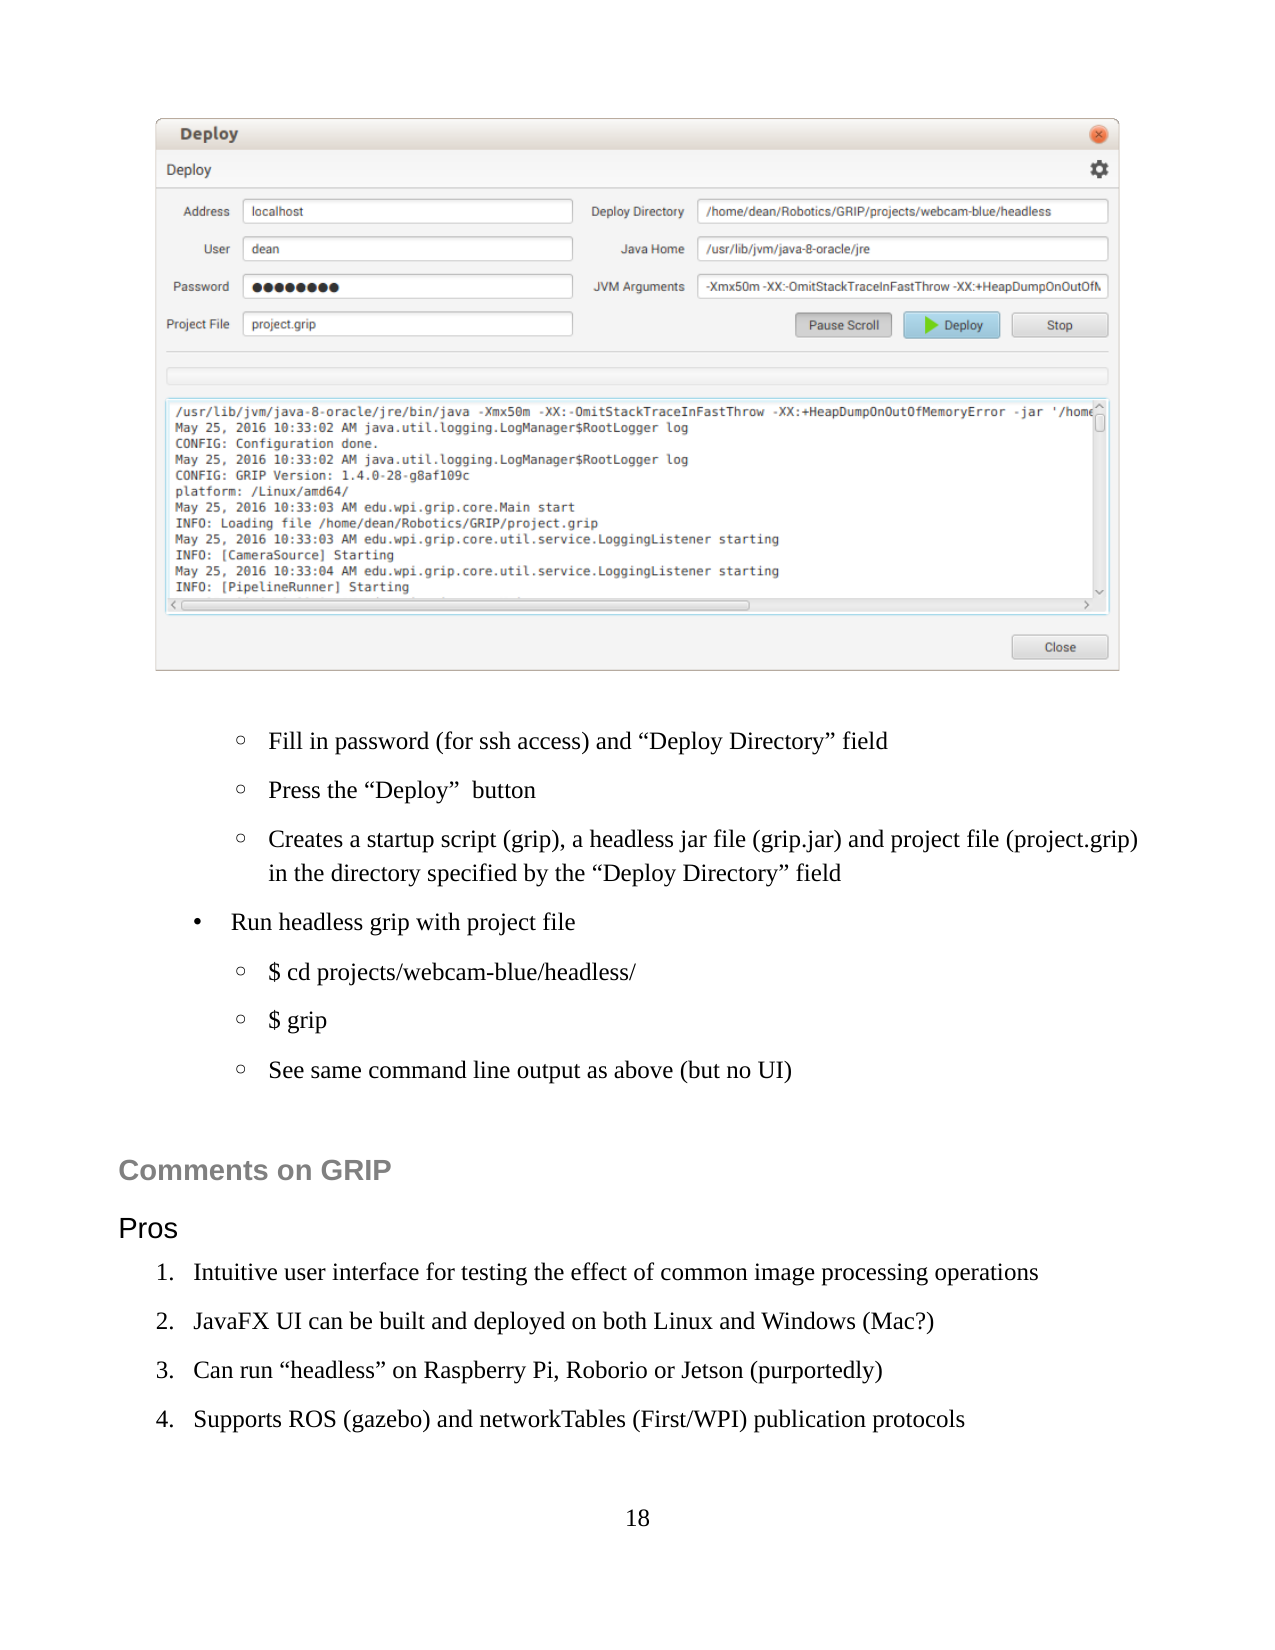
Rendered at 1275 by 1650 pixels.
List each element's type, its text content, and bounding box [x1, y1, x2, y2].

subtitle Comments on GRIP [118, 1153, 1157, 1186]
list Press the “Deploy” button [231, 775, 1157, 804]
list $ grip [231, 1006, 1157, 1034]
list Intuitive user interface for testing the effect of common image processing operations [156, 1257, 1157, 1286]
subtitle Pros [118, 1211, 1157, 1245]
list Creates a startup script (grip), a headless jar file (grip.jar) and project file (project.grip) in the directory specified by the “Deploy Directory” field [231, 824, 1157, 887]
list Supports ROS (gazebo) and networkTables (First/WPI) publication protocols [156, 1404, 1157, 1433]
list See same command line output as above (but no UI) [231, 1055, 1157, 1083]
list $ cd projects/webcam-blue/headless/ [231, 957, 1157, 985]
list Run headless grip with project file [193, 907, 1157, 936]
list Can run “headless” on Raspberry Pi, Roborio or Jetson (purportedly) [156, 1356, 1157, 1384]
picture [155, 118, 1120, 671]
list JavaFX UI can be built and deployed on both Linux and Windows (Mac?) [156, 1306, 1157, 1335]
list Fill in password (for ssh access) and “Deploy Directory” field [231, 726, 1157, 754]
